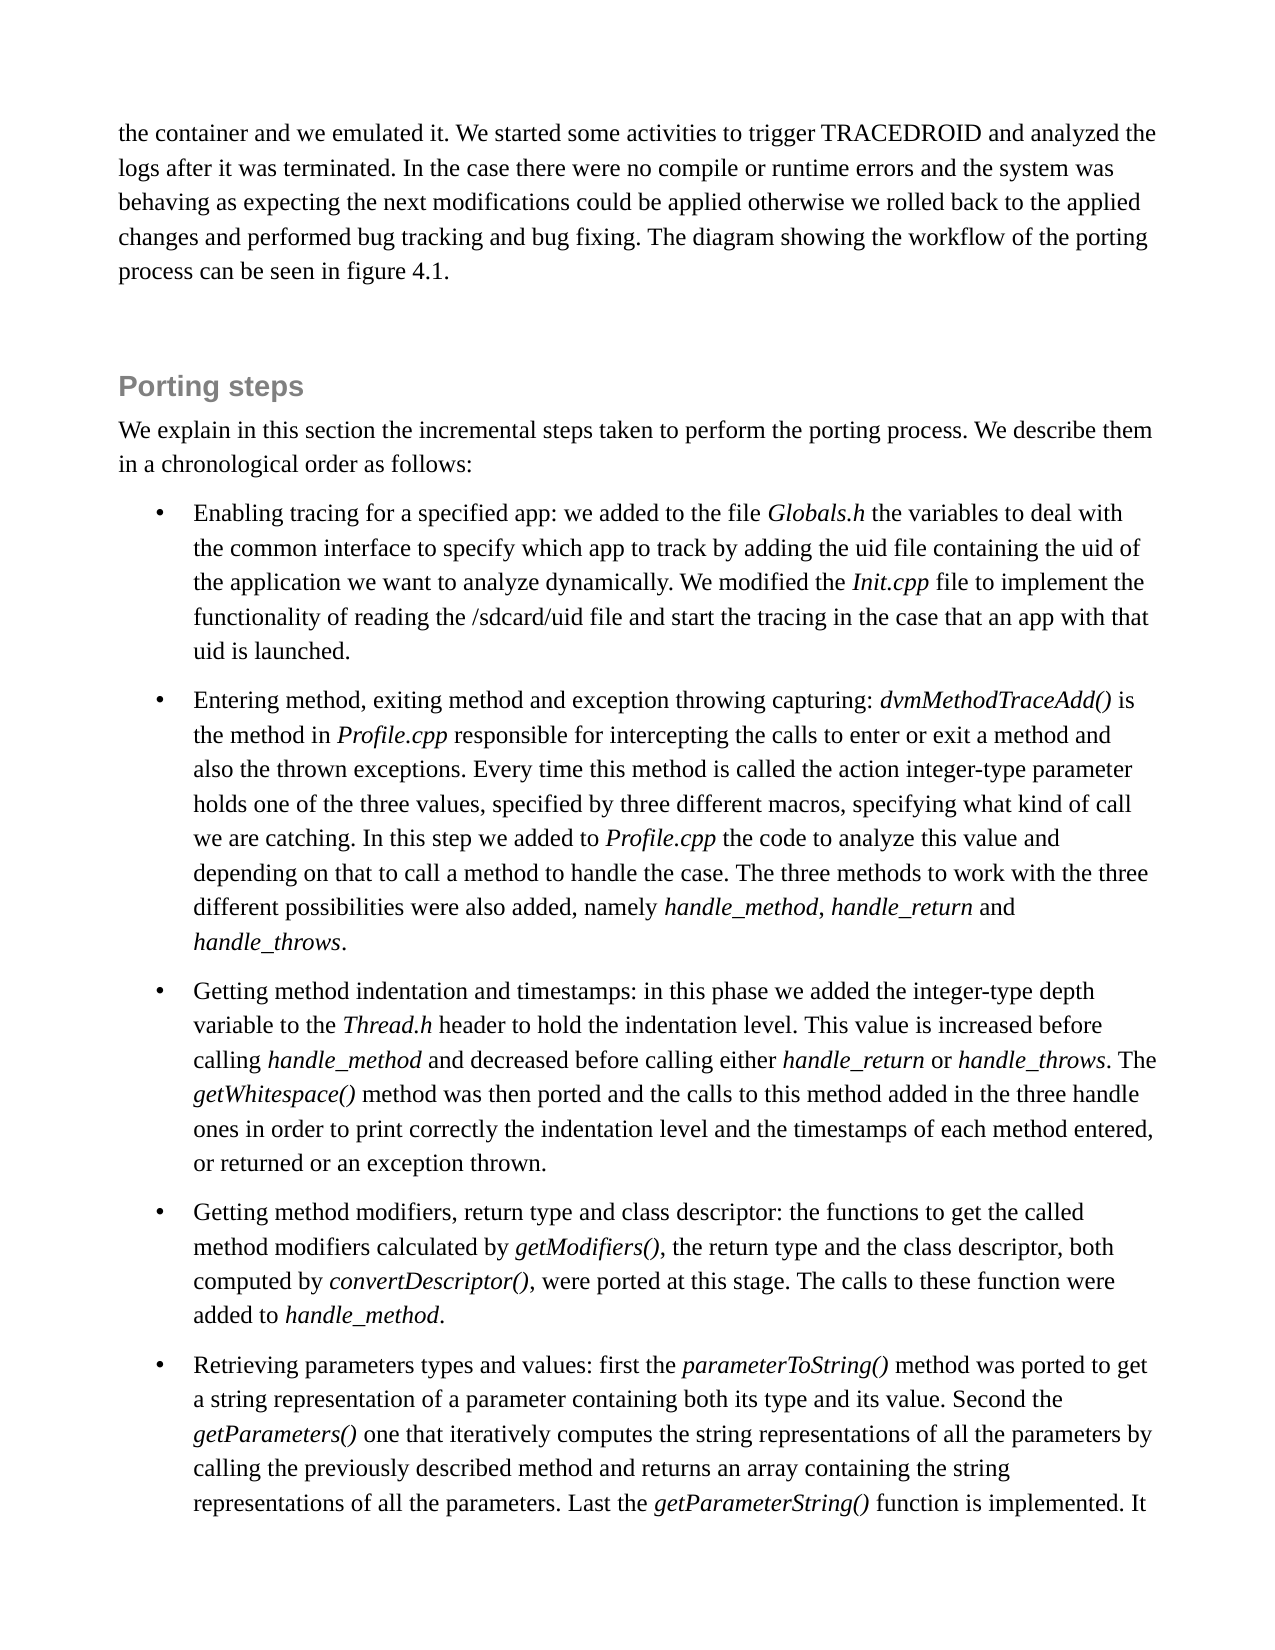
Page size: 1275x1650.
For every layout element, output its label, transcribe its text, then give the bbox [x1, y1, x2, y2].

list Enabling tracing for a specified app: we added to the file Globals.h the variables to deal with the common interface to specify which app to track by adding the uid file containing the uid of the application we want to analyze dynamically. We modified the Init.cpp file to implement the functionality of reading the /sdcard/uid file and start the tracing in the case that an app with that uid is launched. [156, 498, 1157, 665]
list Retrieving parameters types and values: first the parameterToString() method was ported to get a string representation of a parameter containing both its type and its value. Second the getParameters() one that iteratively computes the string representations of all the parameters by calling the previously described method and returns an array containing the string representations of all the parameters. Last the getParameterString() function is implemented. It [156, 1350, 1157, 1516]
list Getting method modifiers, return type and class descriptor: the functions to get the called method modifiers calculated by getModifiers(), the return type and the class descriptor, both computed by convertDescriptor(), were ported at this stage. The calls to these function were added to handle_method. [156, 1197, 1157, 1329]
subtitle Porting steps [118, 369, 1157, 402]
list Entering method, exiting method and exception throwing capturing: dvmMethodTraceAdd() is the method in Profile.cpp responsible for intercepting the calls to enter or exit a method and also the thrown exceptions. Every time this method is called the action integer-type parameter holds one of the three values, specified by three different macros, specifying what kind of call we are catching. In this step we added to Profile.cpp the code to analyze this value and depending on that to call a method to handle the case. The three methods to work with the three different possibilities were also added, namely handle_method, handle_return and handle_throws. [156, 685, 1157, 955]
list Getting method indentation and timestamps: in this phase we added the integer-type depth variable to the Thread.h header to hold the indentation level. This value is increased before calling handle_method and decreased before calling either handle_return or handle_throws. The getWhitespace() method was then ported and the calls to this method added in the three handle ones in order to print correctly the indentation level and the timestamps of each method entered, or returned or an exception thrown. [156, 976, 1157, 1177]
text the container and we emulated it. We started some activities to trigger TRACEDROID and analyzed the logs after it was terminated. In the case there were no compile or runtime errors and the system was behaving as expecting the next modifications could be applied otherwise we rolled back to the applied changes and performed bug tracking and bug fixing. The diagram showing the workflow of the porting process can be seen in figure 4.1. [118, 118, 1157, 285]
text We explain in this section the incremental steps taken to perform the porting process. We describe them in a chronological order as follows: [118, 415, 1157, 478]
